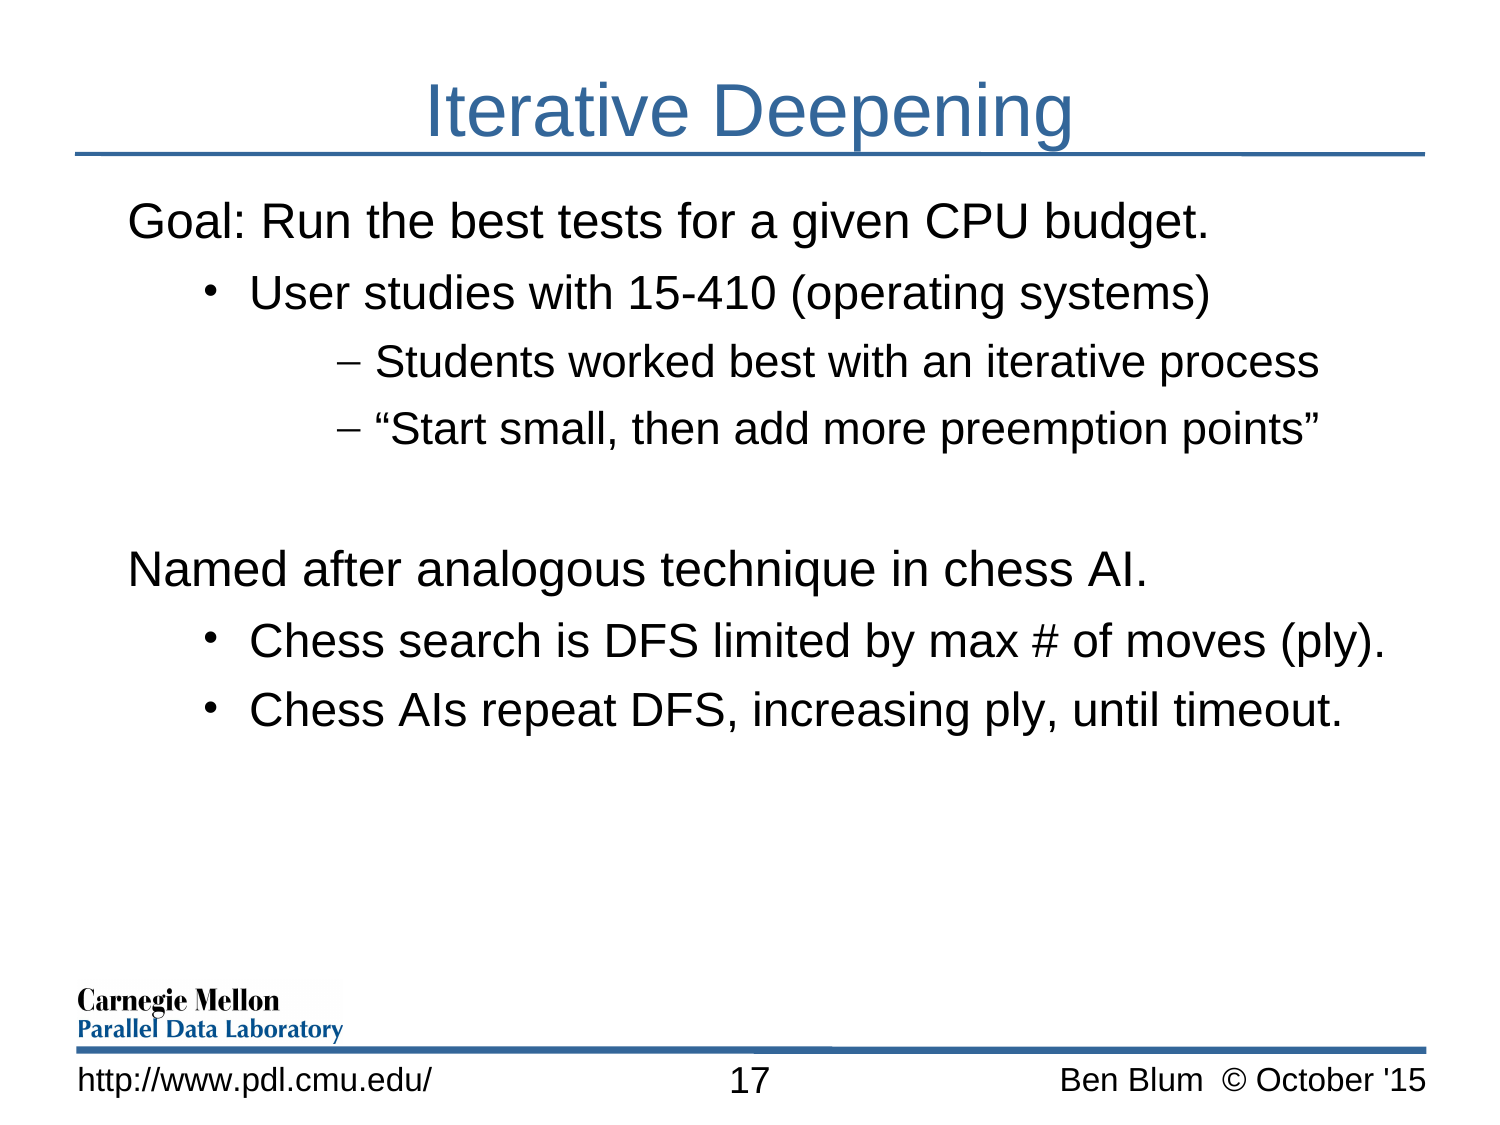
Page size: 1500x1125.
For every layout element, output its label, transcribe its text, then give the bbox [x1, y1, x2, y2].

picture [77, 979, 343, 1044]
list Goal: Run the best tests for a given CPU budget. User studies with 15-410 (operating systems) Students worked best with an iterative process “Start small, then add more preemption points” Named after analogous technique in chess AI. Chess search is DFS limited by max # of moves (ply). Chess AIs repeat DFS, increasing ply, until timeout. [112, 181, 1426, 938]
title Iterative Deepening [112, 49, 1388, 163]
